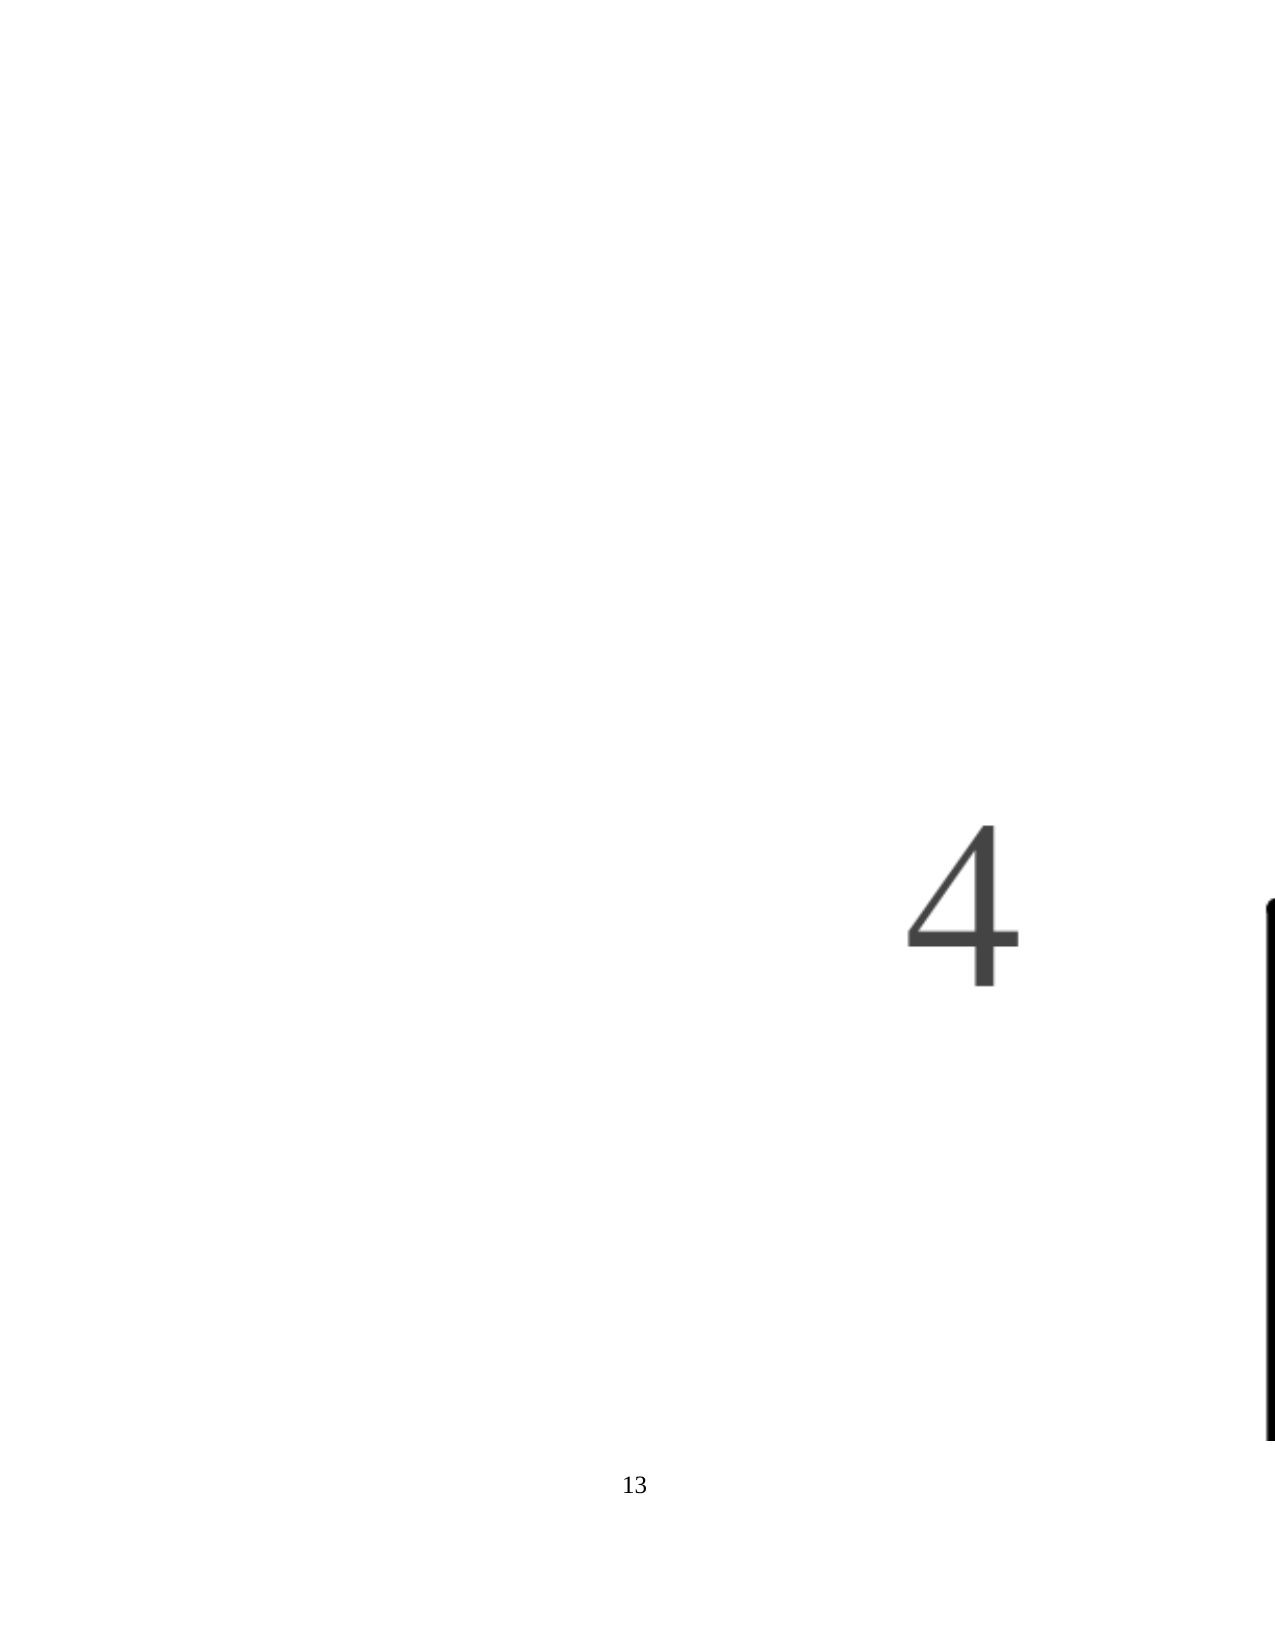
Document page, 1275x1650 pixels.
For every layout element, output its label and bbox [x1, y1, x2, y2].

picture [150, 150, 1275, 1441]
